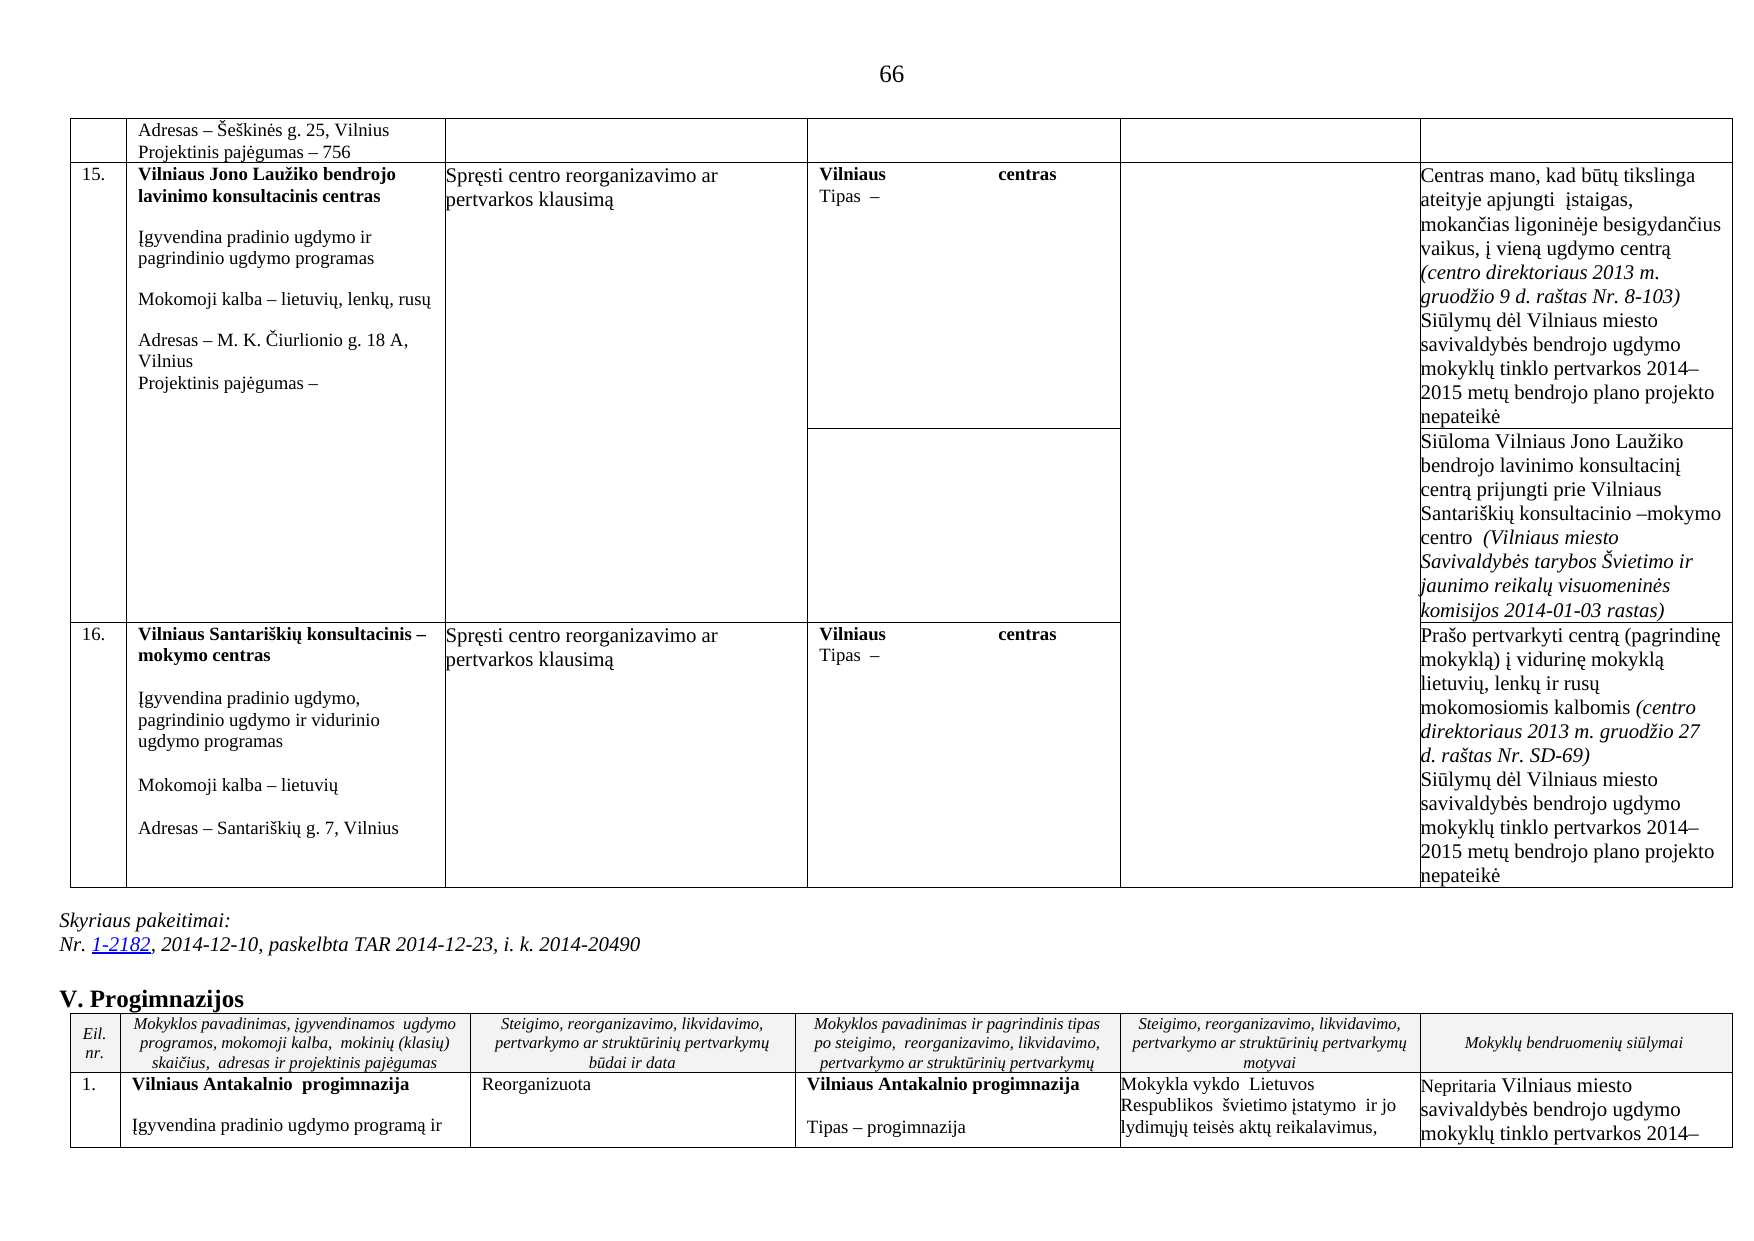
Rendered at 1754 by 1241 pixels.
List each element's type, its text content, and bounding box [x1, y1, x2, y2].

table_cell Vilniaus Santariškių konsultacinis –mokymo centras Įgyvendina pradinio ugdymo, pagrindinio ugdymo ir vidurinio ugdymo programas Mokomoji kalba – lietuvių Adresas – Santariškių g. 7, Vilnius [127, 623, 445, 887]
table_cell Vilniaus centras Tipas – [808, 623, 1120, 887]
table_header Eil. nr. [71, 1014, 120, 1072]
text V. Progimnazijos [59, 984, 1724, 1013]
table_cell [808, 119, 1120, 162]
table_cell Centras mano, kad būtų tikslinga ateityje apjungti įstaigas, mokančias ligoninėje besigydančius vaikus, į vieną ugdymo centrą (centro direktoriaus 2013 m. gruodžio 9 d. raštas Nr. 8-103) Siūlymų dėl Vilniaus miesto savivaldybės bendrojo ugdymo mokyklų tinklo pertvarkos 2014–2015 metų bendrojo plano projekto nepateikė [1421, 163, 1732, 428]
table_cell 15. [71, 163, 126, 622]
table_cell Siūloma Vilniaus Jono Laužiko bendrojo lavinimo konsultacinį centrą prijungti prie Vilniaus Santariškių konsultacinio –mokymo centro (Vilniaus miesto Savivaldybės tarybos Švietimo ir jaunimo reikalų visuomeninės komisijos 2014-01-03 rastas) [1421, 429, 1732, 622]
table_header Steigimo, reorganizavimo, likvidavimo, pertvarkymo ar struktūrinių pertvarkymų būdai ir data [471, 1014, 795, 1072]
table_cell Vilniaus Antakalnio progimnazija Įgyvendina pradinio ugdymo programą ir [121, 1073, 470, 1147]
table_cell Vilniaus centras Tipas – [808, 163, 1120, 428]
table_cell [71, 119, 126, 162]
table_header Steigimo, reorganizavimo, likvidavimo, pertvarkymo ar struktūrinių pertvarkymų motyvai [1121, 1014, 1420, 1072]
table_cell Vilniaus Antakalnio progimnazija Tipas – progimnazija [796, 1073, 1120, 1147]
table_cell Spręsti centro reorganizavimo ar pertvarkos klausimą [446, 623, 807, 887]
table_cell [1121, 119, 1420, 162]
table_cell Mokykla vykdo Lietuvos Respublikos švietimo įstatymo ir jo lydimųjų teisės aktų reikalavimus, [1121, 1073, 1420, 1147]
table_cell Reorganizuota [471, 1073, 795, 1147]
text Skyriaus pakeitimai: [59, 907, 1724, 932]
table_cell [1121, 163, 1420, 887]
table_cell Vilniaus Jono Laužiko bendrojo lavinimo konsultacinis centras Įgyvendina pradinio ugdymo ir pagrindinio ugdymo programas Mokomoji kalba – lietuvių, lenkų, rusų Adresas – M. K. Čiurlionio g. 18 A, Vilnius Projektinis pajėgumas – [127, 163, 445, 622]
table_cell 1. [71, 1073, 120, 1147]
table_cell Prašo pertvarkyti centrą (pagrindinę mokyklą) į vidurinę mokyklą lietuvių, lenkų ir rusų mokomosiomis kalbomis (centro direktoriaus 2013 m. gruodžio 27 d. raštas Nr. SD-69) Siūlymų dėl Vilniaus miesto savivaldybės bendrojo ugdymo mokyklų tinklo pertvarkos 2014–2015 metų bendrojo plano projekto nepateikė [1421, 623, 1732, 887]
table_cell [446, 119, 807, 162]
text Nr. 1-2182, 2014-12-10, paskelbta TAR 2014-12-23, i. k. 2014-20490 [59, 932, 1724, 956]
table_cell Nepritaria Vilniaus miesto savivaldybės bendrojo ugdymo mokyklų tinklo pertvarkos 2014– [1421, 1073, 1732, 1147]
table_header Mokyklų bendruomenių siūlymai [1421, 1014, 1732, 1072]
table_header Mokyklos pavadinimas ir pagrindinis tipas po steigimo, reorganizavimo, likvidavimo, pertvarkymo ar struktūrinių pertvarkymų [796, 1014, 1120, 1072]
table_cell Adresas – Šeškinės g. 25, Vilnius Projektinis pajėgumas – 756 [127, 119, 445, 162]
table_cell [1421, 119, 1732, 162]
table_cell Spręsti centro reorganizavimo ar pertvarkos klausimą [446, 163, 807, 622]
table_cell [808, 429, 1120, 622]
table_header Mokyklos pavadinimas, įgyvendinamos ugdymo programos, mokomoji kalba, mokinių (klasių) skaičius, adresas ir projektinis pajėgumas [121, 1014, 470, 1072]
table_cell 16. [71, 623, 126, 887]
